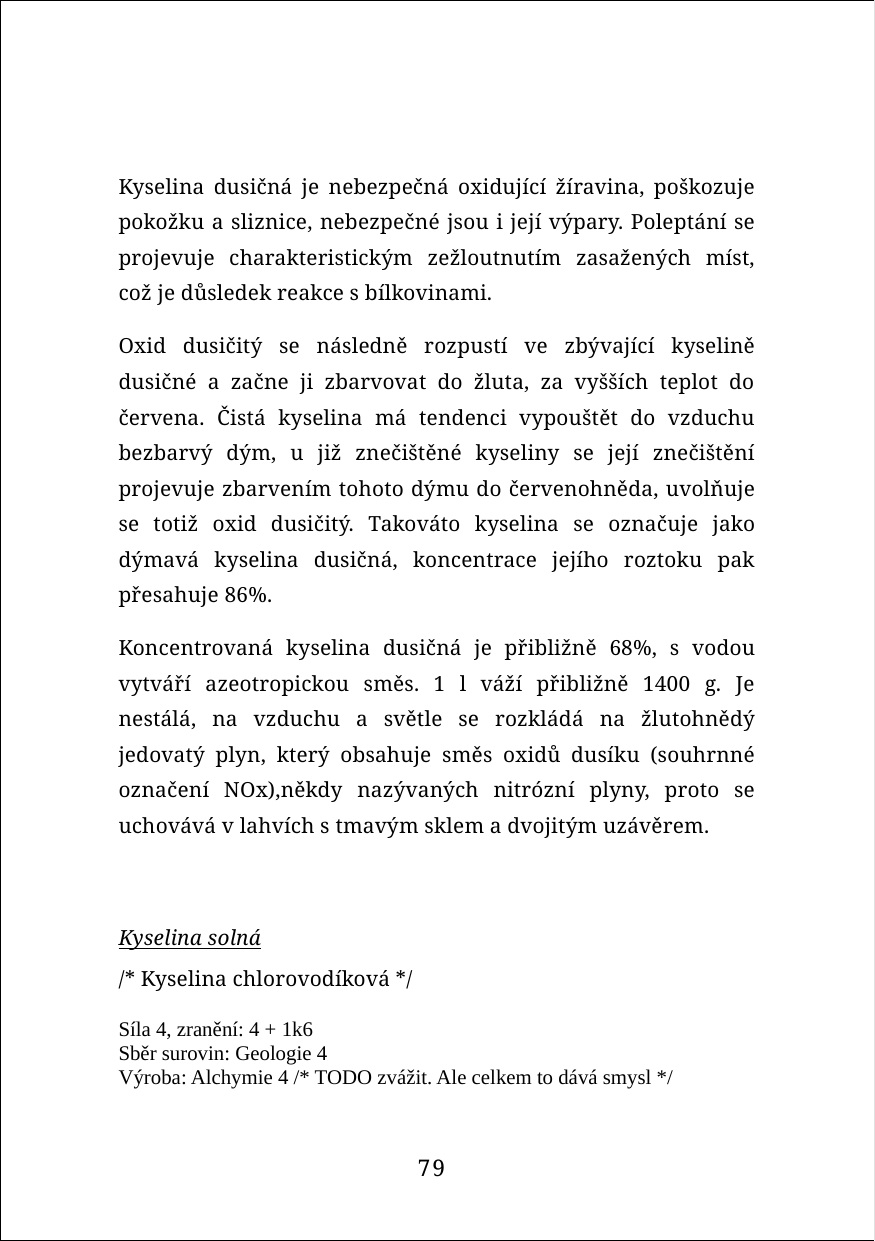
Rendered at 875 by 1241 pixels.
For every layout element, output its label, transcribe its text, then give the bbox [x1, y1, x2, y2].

text Kyselina dusičná je nebezpečná oxidující žíravina, poškozuje pokožku a sliznice, nebezpečné jsou i její výpary. Poleptání se projevuje charakteristickým zežloutnutím zasažených míst, což je důsledek reakce s bílkovinami. [118, 172, 756, 307]
text Sběr surovin: Geologie 4 [118, 1041, 756, 1065]
text /* Kyselina chlorovodíková */ [118, 964, 756, 992]
text Koncentrovaná kyselina dusičná je přibližně 68%, s vodou vytváří azeotropickou směs. 1 l váží přibližně 1400 g. Je nestálá, na vzduchu a světle se rozkládá na žlutohnědý jedovatý plyn, který obsahuje směs oxidů dusíku (souhrnné označení NOx),někdy nazývaných nitrózní plyny, proto se uchovává v lahvích s tmavým sklem a dvojitým uzávěrem. [118, 633, 756, 839]
subtitle Kyselina solná [118, 923, 756, 952]
text Síla 4, zranění: 4 + 1k6 [118, 1017, 756, 1041]
text Oxid dusičitý se následně rozpustí ve zbývající kyselině dusičné a začne ji zbarvovat do žluta, za vyšších teplot do červena. Čistá kyselina má tendenci vypouštět do vzduchu bezbarvý dým, u již znečištěné kyseliny se její znečištění projevuje zbarvením tohoto dýmu do červenohněda, uvolňuje se totiž oxid dusičitý. Takováto kyselina se označuje jako dýmavá kyselina dusičná, koncentrace jejího roztoku pak přesahuje 86%. [118, 332, 756, 609]
text Výroba: Alchymie 4 /* TODO zvážit. Ale celkem to dává smysl */ [118, 1065, 756, 1089]
